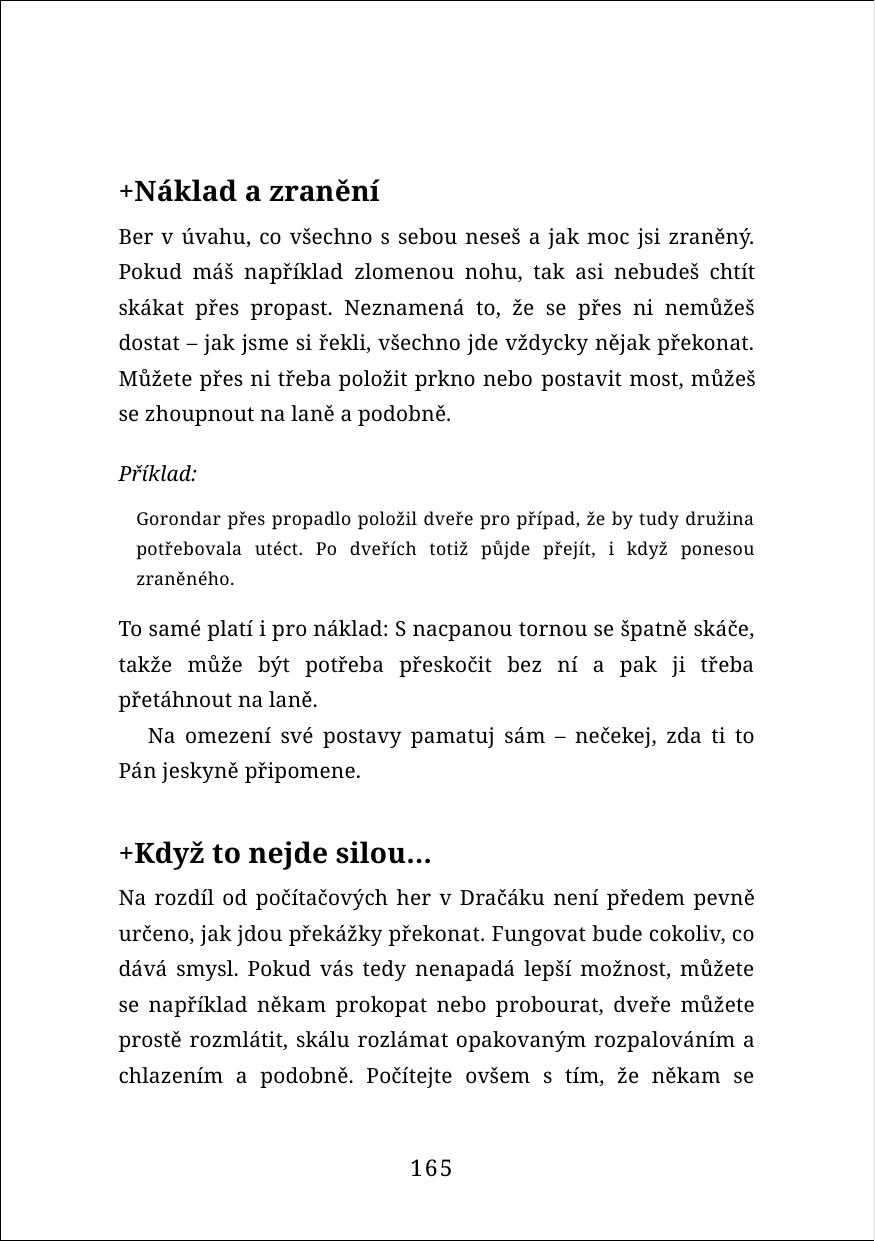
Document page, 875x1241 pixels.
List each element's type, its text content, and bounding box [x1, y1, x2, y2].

text Gorondar přes propadlo položil dveře pro případ, že by tudy družina potřebovala utéct. Po dveřích totiž půjde přejít, i když ponesou zraněného. [136, 506, 756, 591]
text Příklad: [118, 459, 756, 487]
subtitle +Náklad a zranění [118, 172, 756, 210]
text Ber v úvahu, co všechno s sebou neseš a jak moc jsi zraněný. Pokud máš například zlomenou nohu, tak asi nebudeš chtít skákat přes propast. Neznamená to, že se přes ni nemůžeš dostat – jak jsme si řekli, všechno jde vždycky nějak překonat. Můžete přes ni třeba položit prkno nebo postavit most, můžeš se zhoupnout na laně a podobně. [118, 222, 756, 428]
text To samé platí i pro náklad: S nacpanou tornou se špatně skáče, takže může být potřeba přeskočit bez ní a pak ji třeba přetáhnout na laně. Na omezení své postavy pamatuj sám – nečekej, zda ti to Pán jeskyně připomene. [118, 614, 756, 785]
text Na rozdíl od počítačových her v Dračáku není předem pevně určeno, jak jdou překážky překonat. Fungovat bude cokoliv, co dává smysl. Pokud vás tedy nenapadá lepší možnost, můžete se například někam prokopat nebo probourat, dveře můžete prostě rozmlátit, skálu rozlámat opakovaným rozpalováním a chlazením a podobně. Počítejte ovšem s tím, že někam se [118, 883, 756, 1089]
subtitle +Když to nejde silou… [118, 833, 756, 872]
